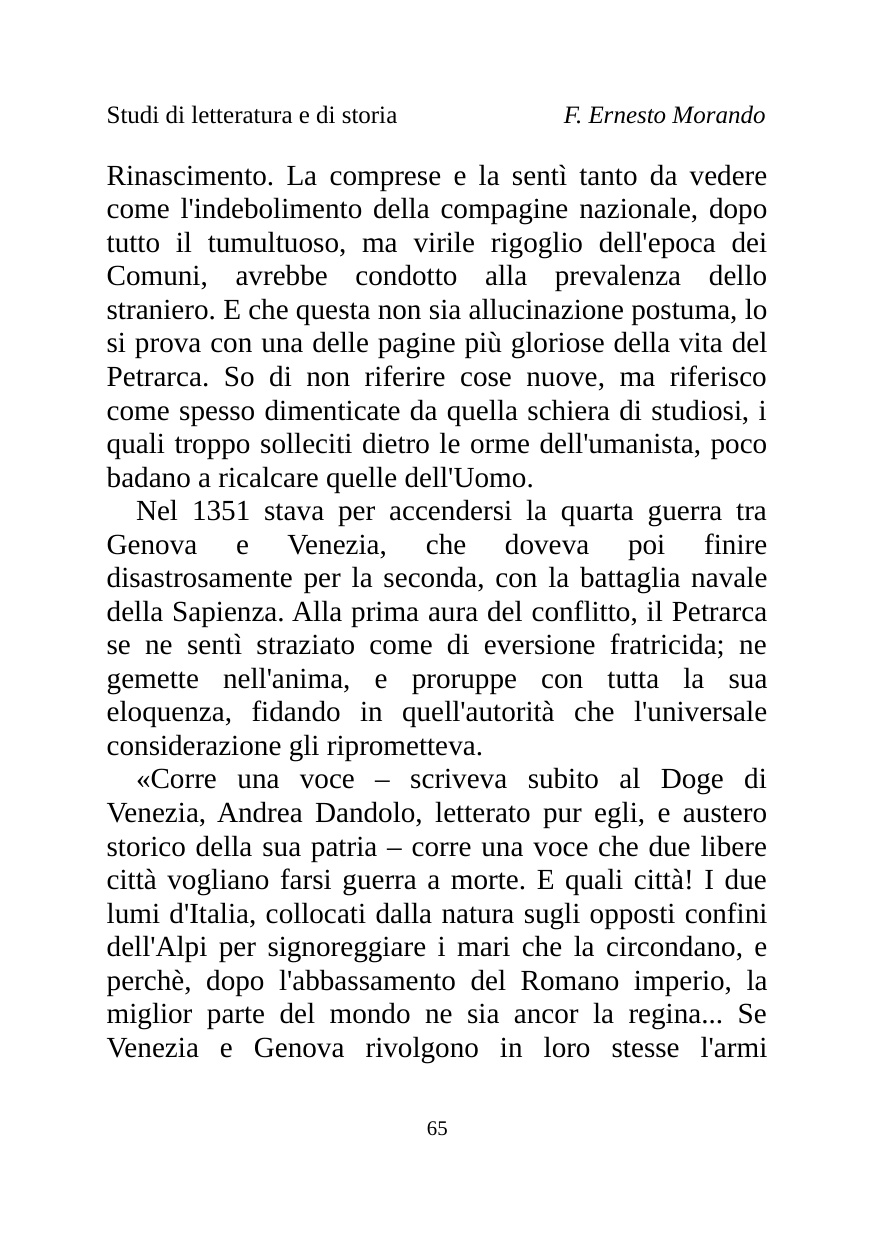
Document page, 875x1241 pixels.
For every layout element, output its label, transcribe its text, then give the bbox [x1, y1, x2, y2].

text «Corre una voce – scriveva subito al Doge di Venezia, Andrea Dandolo, letterato pur egli, e austero storico della sua patria – corre una voce che due libere città vogliano farsi guerra a morte. E quali città! I due lumi d'Italia, collocati dalla natura sugli opposti confini dell'Alpi per signoreggiare i mari che la circondano, e perchè, dopo l'abbassamento del Romano imperio, la miglior parte del mondo ne sia ancor la regina... Se Venezia e Genova rivolgono in loro stesse l'armi [106, 762, 768, 1063]
text Nel 1351 stava per accendersi la quarta guerra tra Genova e Venezia, che doveva poi finire disastrosamente per la seconda, con la battaglia navale della Sapienza. Alla prima aura del conflitto, il Petrarca se ne sentì straziato come di eversione fratricida; ne gemette nell'anima, e proruppe con tutta la sua eloquenza, fidando in quell'autorità che l'universale considerazione gli riprometteva. [106, 493, 768, 762]
text Rinascimento. La comprese e la sentì tanto da vedere come l'indebolimento della compagine nazionale, dopo tutto il tumultuoso, ma virile rigoglio dell'epoca dei Comuni, avrebbe condotto alla prevalenza dello straniero. E che questa non sia allucinazione postuma, lo si prova con una delle pagine più gloriose della vita del Petrarca. So di non riferire cose nuove, ma riferisco come spesso dimenticate da quella schiera di studiosi, i quali troppo solleciti dietro le orme dell'umanista, poco badano a ricalcare quelle dell'Uomo. [106, 158, 768, 493]
